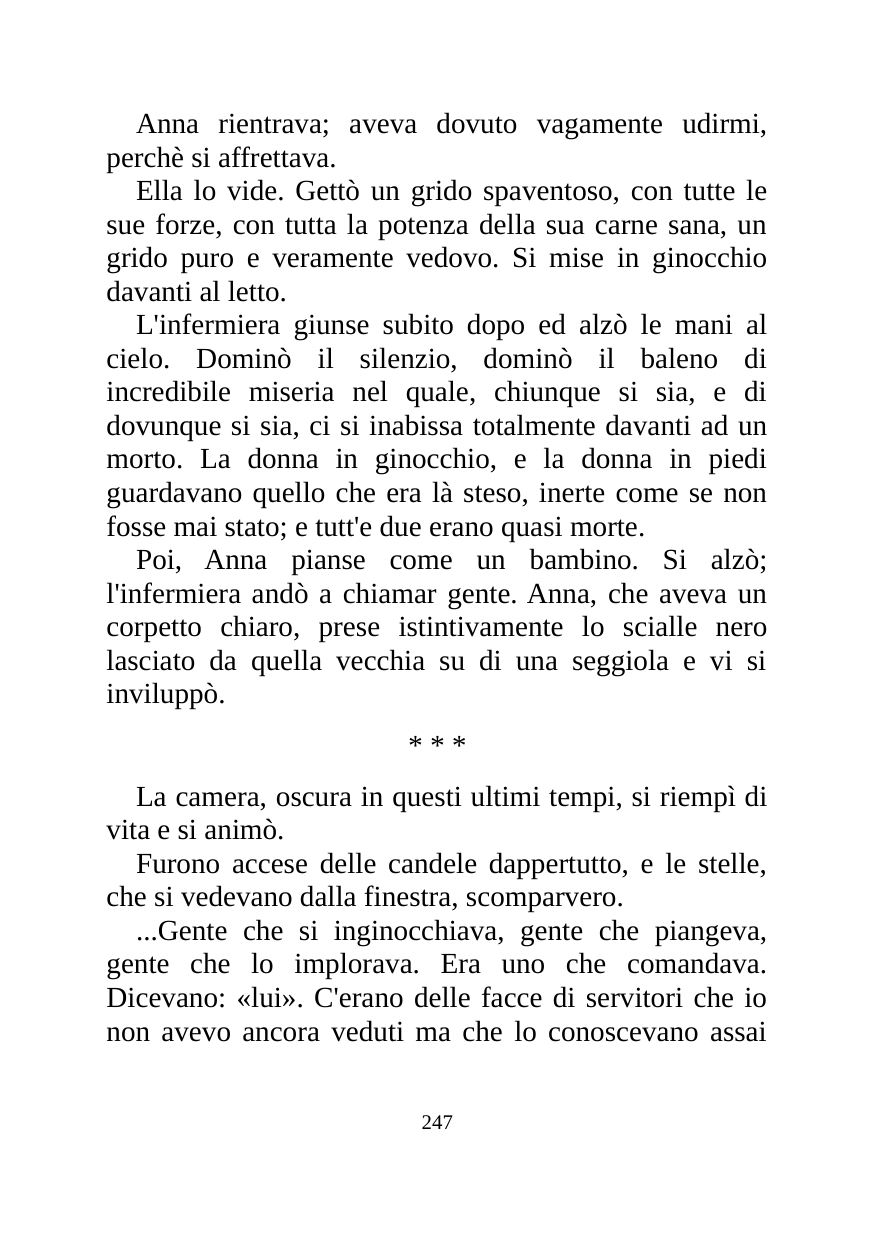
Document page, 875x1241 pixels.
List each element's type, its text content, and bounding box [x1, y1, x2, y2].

text ...Gente che si inginocchiava, gente che piangeva, gente che lo implorava. Era uno che comandava. Dicevano: «lui». C'erano delle facce di servitori che io non avevo ancora veduti ma che lo conoscevano assai [106, 913, 768, 1047]
text Ella lo vide. Gettò un grido spaventoso, con tutte le sue forze, con tutta la potenza della sua carne sana, un grido puro e veramente vedovo. Si mise in ginocchio davanti al letto. [106, 173, 768, 307]
text La camera, oscura in questi ultimi tempi, si riempì di vita e si animò. [106, 779, 768, 846]
text L'infermiera giunse subito dopo ed alzò le mani al cielo. Dominò il silenzio, dominò il baleno di incredibile miseria nel quale, chiunque si sia, e di dovunque si sia, ci si inabissa totalmente davanti ad un morto. La donna in ginocchio, e la donna in piedi guardavano quello che era là steso, inerte come se non fosse mai stato; e tutt'e due erano quasi morte. [106, 307, 768, 542]
text Anna rientrava; aveva dovuto vagamente udirmi, perchè si affrettava. [106, 106, 768, 173]
text * * * [106, 728, 768, 761]
text Furono accese delle candele dappertutto, e le stelle, che si vedevano dalla finestra, scomparvero. [106, 846, 768, 913]
text Poi, Anna pianse come un bambino. Si alzò; l'infermiera andò a chiamar gente. Anna, che aveva un corpetto chiaro, prese istintivamente lo scialle nero lasciato da quella vecchia su di una seggiola e vi si inviluppò. [106, 542, 768, 710]
